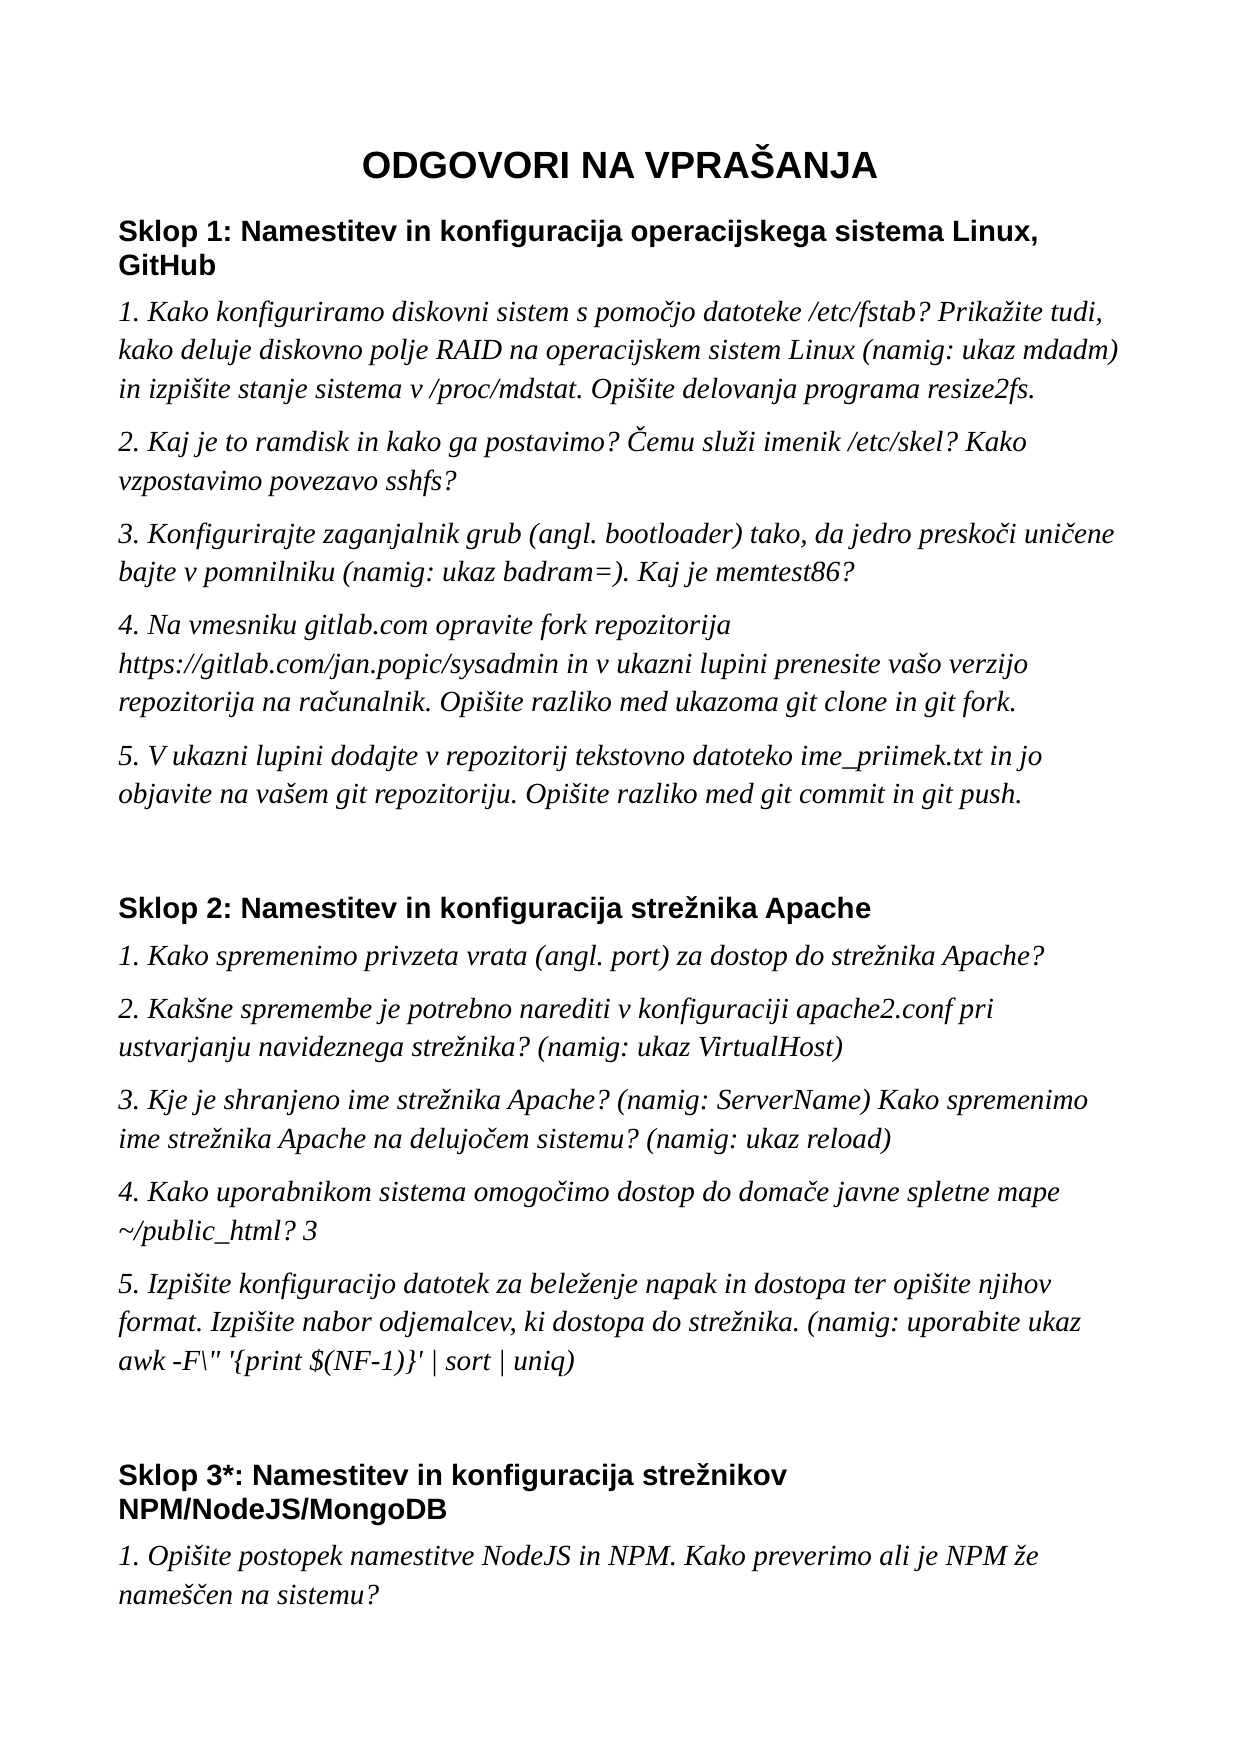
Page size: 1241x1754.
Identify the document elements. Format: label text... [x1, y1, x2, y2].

text 5. V ukazni lupini dodajte v repozitorij tekstovno datoteko ime_priimek.txt in jo objavite na vašem git repozitoriju. Opišite razliko med git commit in git push. [118, 738, 1122, 810]
text 3. Konfigurirajte zaganjalnik grub (angl. bootloader) tako, da jedro preskoči uničene bajte v pomnilniku (namig: ukaz badram=). Kaj je memtest86? [118, 516, 1122, 588]
text 4. Na vmesniku gitlab.com opravite fork repozitorija https://gitlab.com/jan.popic/sysadmin in v ukazni lupini prenesite vašo verzijo repozitorija na računalnik. Opišite razliko med ukazoma git clone in git fork. [118, 607, 1122, 718]
subtitle ODGOVORI NA VPRAŠANJA [118, 143, 1122, 187]
text 1. Opišite postopek namestitve NodeJS in NPM. Kako preverimo ali je NPM že nameščen na sistemu? [118, 1538, 1122, 1610]
text 1. Kako spremenimo privzeta vrata (angl. port) za dostop do strežnika Apache? [118, 938, 1122, 971]
subtitle Sklop 3*: Namestitev in konfiguracija strežnikov NPM/NodeJS/MongoDB [118, 1458, 1122, 1526]
subtitle Sklop 1: Namestitev in konfiguracija operacijskega sistema Linux, GitHub [118, 214, 1122, 281]
text 5. Izpišite konfiguracijo datotek za beleženje napak in dostopa ter opišite njihov format. Izpišite nabor odjemalcev, ki dostopa do strežnika. (namig: uporabite ukaz awk -F\" '{print $(NF-1)}' | sort | uniq) [118, 1266, 1122, 1376]
text 2. Kakšne spremembe je potrebno narediti v konfiguraciji apache2.conf pri ustvarjanju navideznega strežnika? (namig: ukaz VirtualHost) [118, 991, 1122, 1063]
text 2. Kaj je to ramdisk in kako ga postavimo? Čemu služi imenik /etc/skel? Kako vzpostavimo povezavo sshfs? [118, 424, 1122, 496]
text 1. Kako konfiguriramo diskovni sistem s pomočjo datoteke /etc/fstab? Prikažite tudi, kako deluje diskovno polje RAID na operacijskem sistem Linux (namig: ukaz mdadm) in izpišite stanje sistema v /proc/mdstat. Opišite delovanja programa resize2fs. [118, 294, 1122, 404]
text 3. Kje je shranjeno ime strežnika Apache? (namig: ServerName) Kako spremenimo ime strežnika Apache na delujočem sistemu? (namig: ukaz reload) [118, 1082, 1122, 1154]
subtitle Sklop 2: Namestitev in konfiguracija strežnika Apache [118, 891, 1122, 925]
text 4. Kako uporabnikom sistema omogočimo dostop do domače javne spletne mape ~/public_html? 3 [118, 1174, 1122, 1246]
